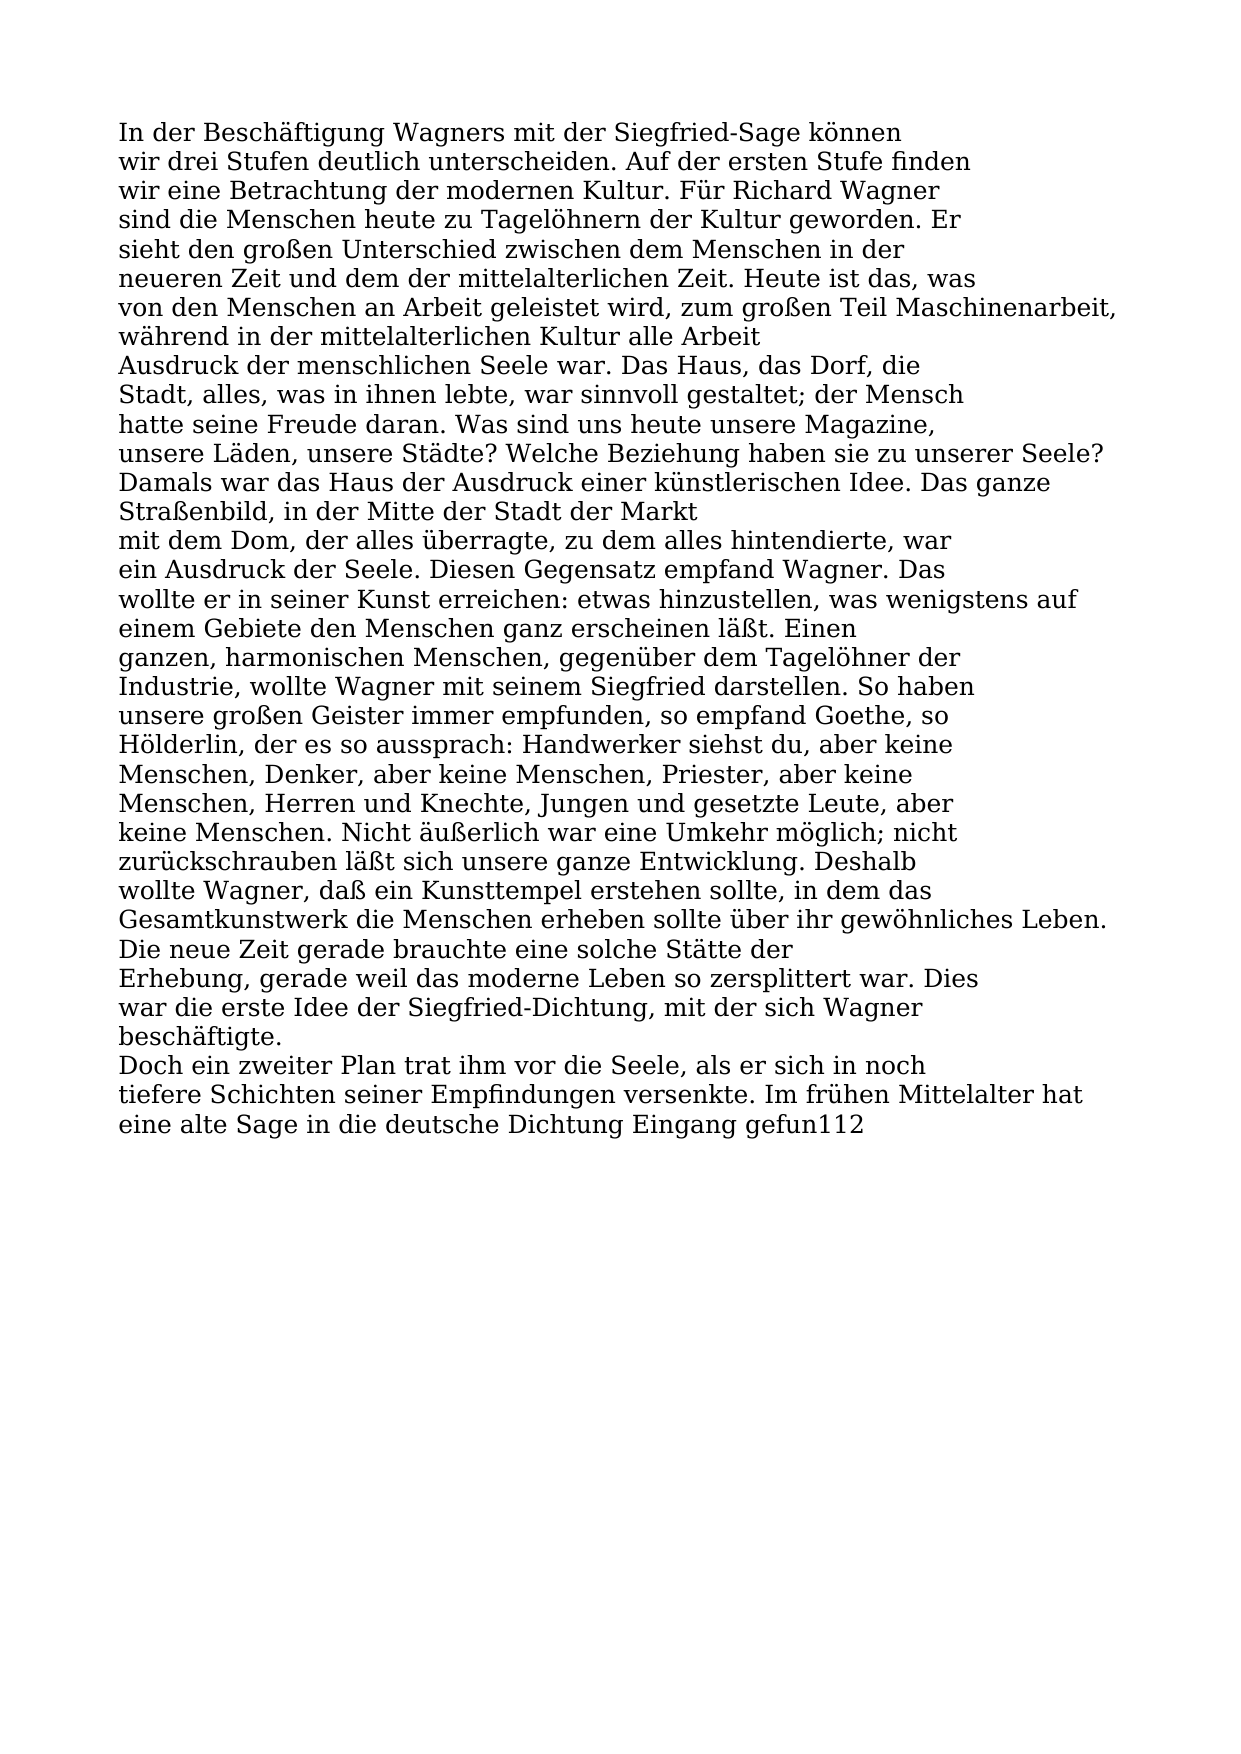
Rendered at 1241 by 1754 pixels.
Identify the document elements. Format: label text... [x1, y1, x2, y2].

text von den Menschen an Arbeit geleistet wird, zum großen Teil Maschinenarbeit, während in der mittelalterlichen Kultur alle Arbeit [118, 293, 1122, 351]
text unsere Läden, unsere Städte? Welche Beziehung haben sie zu unserer Seele? Damals war das Haus der Ausdruck einer künstlerischen Idee. Das ganze Straßenbild, in der Mitte der Stadt der Markt [118, 439, 1122, 526]
text Menschen, Denker, aber keine Menschen, Priester, aber keine [118, 760, 1122, 789]
text zurückschrauben läßt sich unsere ganze Entwicklung. Deshalb [118, 847, 1122, 876]
text wollte er in seiner Kunst erreichen: etwas hinzustellen, was wenigstens auf einem Gebiete den Menschen ganz erscheinen läßt. Einen [118, 585, 1122, 643]
text Menschen, Herren und Knechte, Jungen und gesetzte Leute, aber [118, 789, 1122, 818]
text neueren Zeit und dem der mittelalterlichen Zeit. Heute ist das, was [118, 264, 1122, 293]
text keine Menschen. Nicht äußerlich war eine Umkehr möglich; nicht [118, 818, 1122, 847]
text Erhebung, gerade weil das moderne Leben so zersplittert war. Dies [118, 964, 1122, 993]
text Hölderlin, der es so aussprach: Handwerker siehst du, aber keine [118, 731, 1122, 760]
text war die erste Idee der Siegfried-Dichtung, mit der sich Wagner [118, 993, 1122, 1022]
text ein Ausdruck der Seele. Diesen Gegensatz empfand Wagner. Das [118, 556, 1122, 585]
text tiefere Schichten seiner Empfindungen versenkte. Im frühen Mittelalter hat eine alte Sage in die deutsche Dichtung Eingang gefun112 [118, 1081, 1122, 1139]
text hatte seine Freude daran. Was sind uns heute unsere Magazine, [118, 410, 1122, 439]
text sind die Menschen heute zu Tagelöhnern der Kultur geworden. Er [118, 206, 1122, 235]
text beschäftigte. [118, 1022, 1122, 1051]
text ganzen, harmonischen Menschen, gegenüber dem Tagelöhner der [118, 643, 1122, 672]
text unsere großen Geister immer empfunden, so empfand Goethe, so [118, 701, 1122, 731]
text wollte Wagner, daß ein Kunsttempel erstehen sollte, in dem das [118, 876, 1122, 906]
text Stadt, alles, was in ihnen lebte, war sinnvoll gestaltet; der Mensch [118, 381, 1122, 410]
text sieht den großen Unterschied zwischen dem Menschen in der [118, 235, 1122, 264]
text Gesamtkunstwerk die Menschen erheben sollte über ihr gewöhnliches Leben. Die neue Zeit gerade brauchte eine solche Stätte der [118, 906, 1122, 964]
text Doch ein zweiter Plan trat ihm vor die Seele, als er sich in noch [118, 1051, 1122, 1081]
text wir drei Stufen deutlich unterscheiden. Auf der ersten Stufe finden [118, 147, 1122, 176]
text Industrie, wollte Wagner mit seinem Siegfried darstellen. So haben [118, 672, 1122, 701]
text wir eine Betrachtung der modernen Kultur. Für Richard Wagner [118, 176, 1122, 206]
text Ausdruck der menschlichen Seele war. Das Haus, das Dorf, die [118, 351, 1122, 381]
text mit dem Dom, der alles überragte, zu dem alles hintendierte, war [118, 526, 1122, 556]
text In der Beschäftigung Wagners mit der Siegfried-Sage können [118, 118, 1122, 147]
